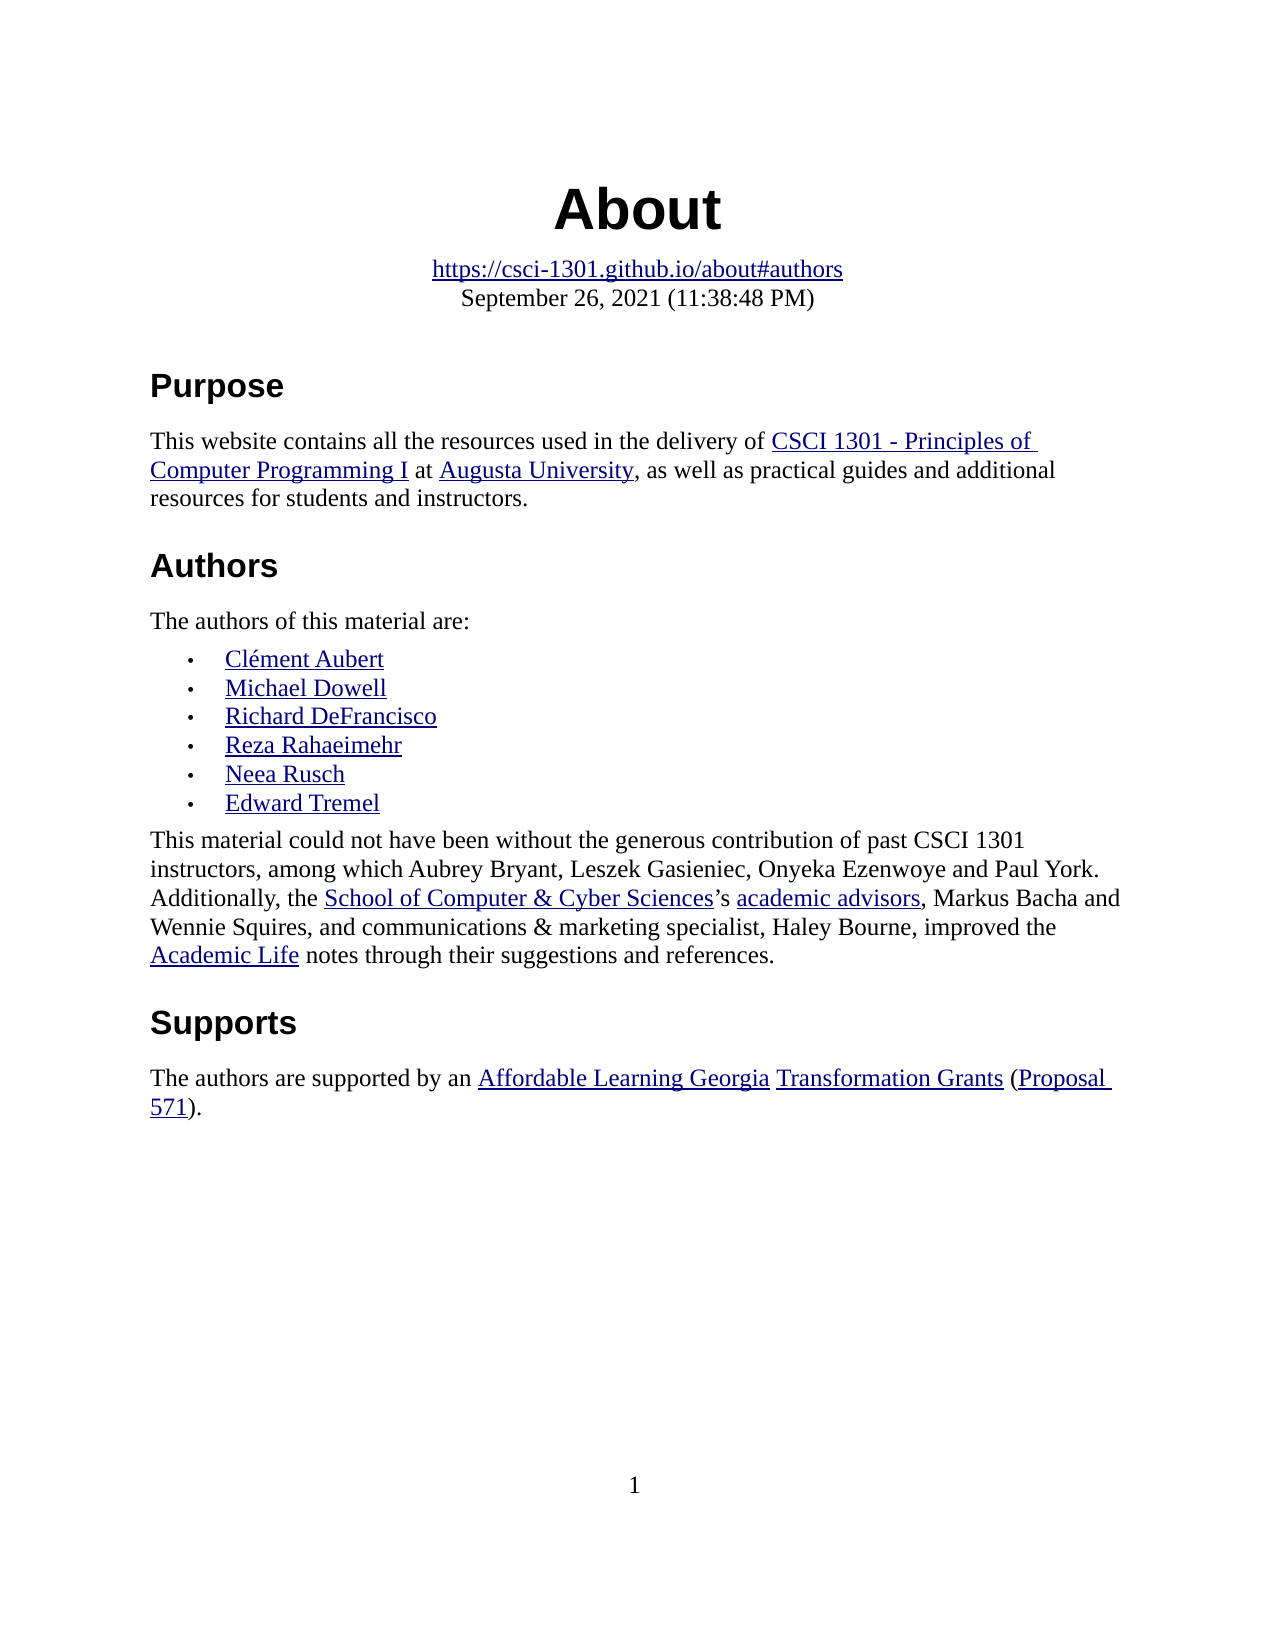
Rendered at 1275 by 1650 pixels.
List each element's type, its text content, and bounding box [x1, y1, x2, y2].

text The authors are supported by an Affordable Learning Georgia Transformation Grants (Proposal 571). [150, 1063, 1125, 1121]
subtitle Purpose [150, 366, 1125, 404]
subtitle Supports [150, 1003, 1125, 1042]
text https://csci-1301.github.io/about#authors [150, 254, 1125, 283]
title About [150, 175, 1125, 242]
text The authors of this material are: [150, 606, 1125, 635]
list Edward Tremel [187, 788, 1125, 816]
text This website contains all the resources used in the delivery of CSCI 1301 - Principles of Computer Programming I at Augusta University, as well as practical guides and additional resources for students and instructors. [150, 426, 1125, 512]
list Neea Rusch [187, 759, 1125, 788]
text This material could not have been without the generous contribution of past CSCI 1301 instructors, among which Aubrey Bryant, Leszek Gasieniec, Onyeka Ezenwoye and Paul York. Additionally, the School of Computer & Cyber Sciences’s academic advisors, Markus Bacha and Wennie Squires, and communications & marketing specialist, Haley Bourne, improved the Academic Life notes through their suggestions and references. [150, 825, 1125, 969]
list Reza Rahaeimehr [187, 730, 1125, 759]
text September 26, 2021 (11:38:48 PM) [150, 283, 1125, 312]
list Clément Aubert [187, 644, 1125, 673]
list Michael Dowell [187, 673, 1125, 701]
subtitle Authors [150, 546, 1125, 585]
list Richard DeFrancisco [187, 701, 1125, 730]
